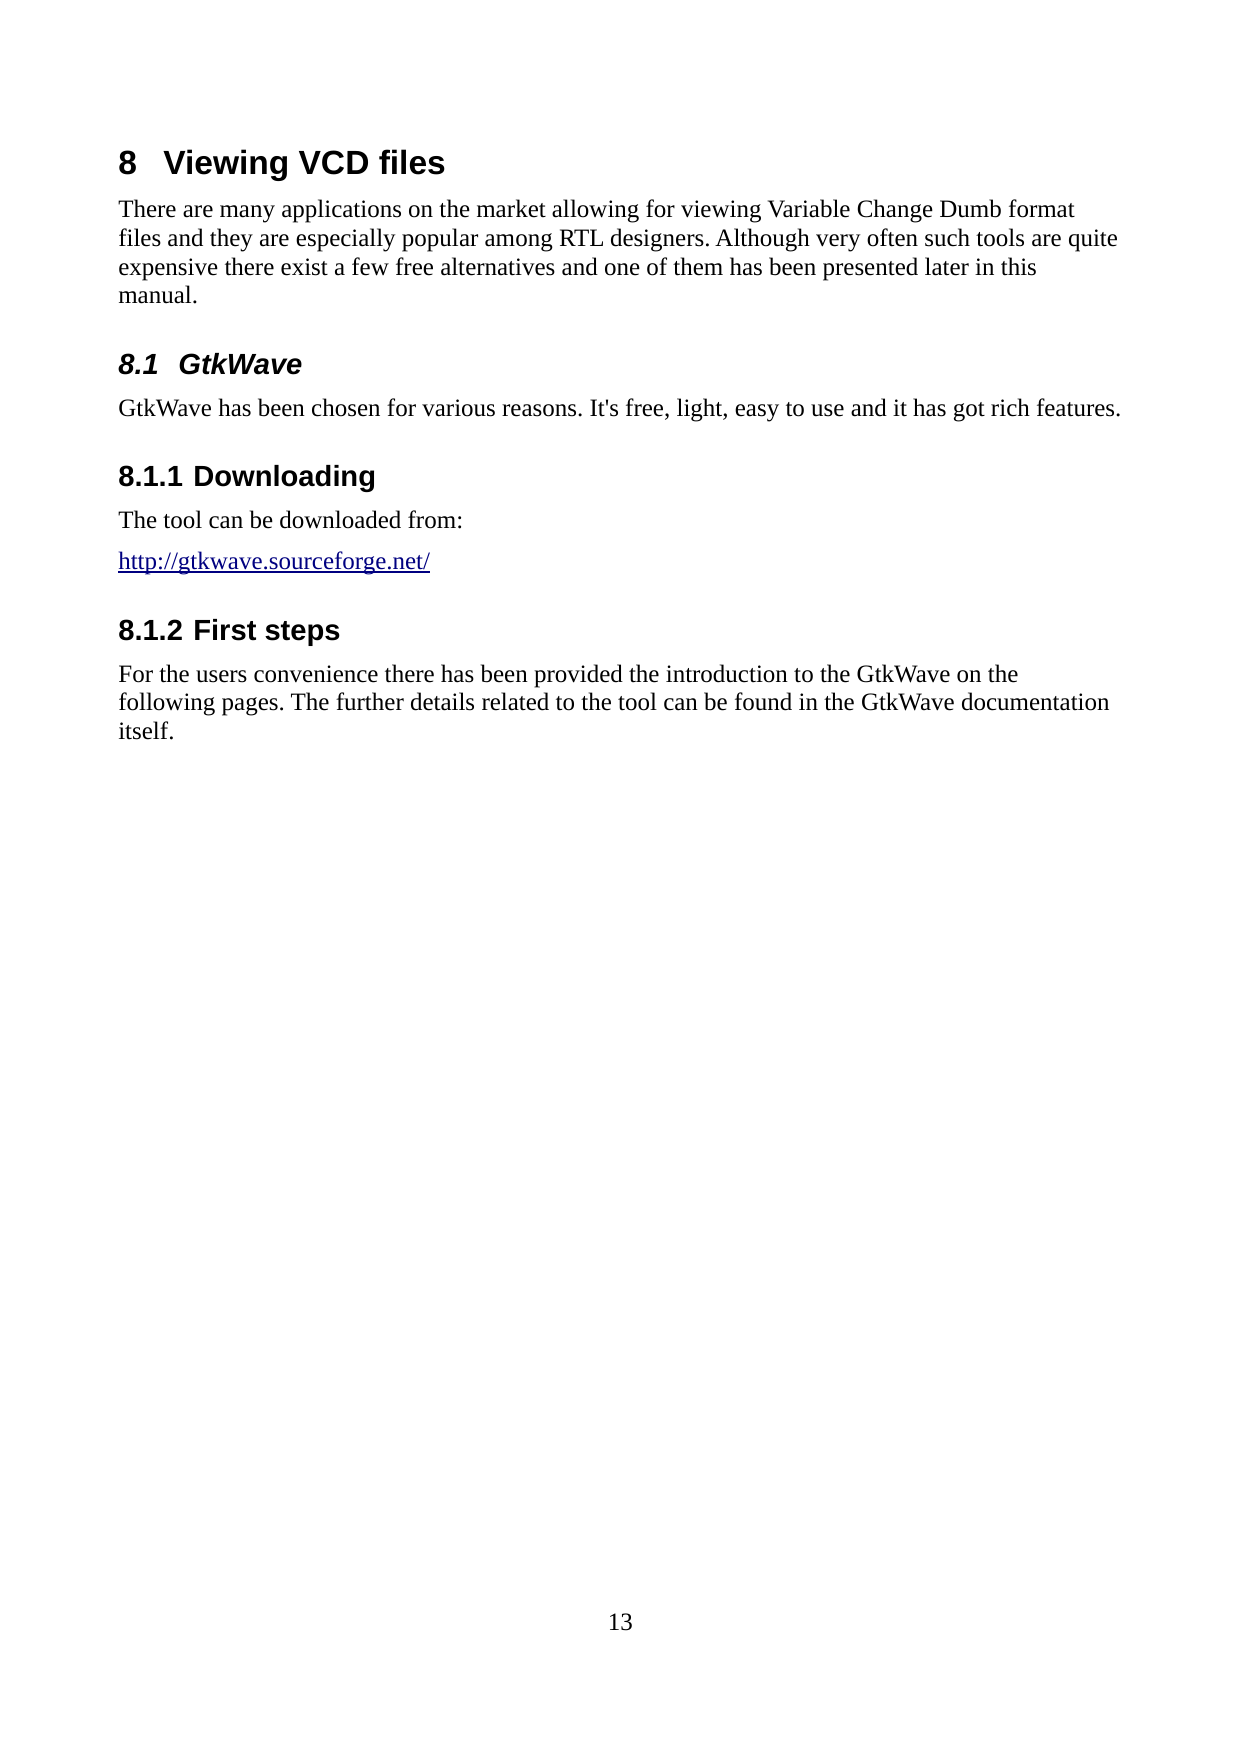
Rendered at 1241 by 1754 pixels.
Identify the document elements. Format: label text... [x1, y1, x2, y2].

text For the users convenience there has been provided the introduction to the GtkWave on the following pages. The further details related to the tool can be found in the GtkWave documentation itself. [118, 659, 1122, 745]
text GtkWave has been chosen for various reasons. It's free, light, easy to use and it has got rich features. [118, 393, 1122, 422]
subtitle Downloading [118, 459, 1122, 493]
text There are many applications on the market allowing for viewing Variable Change Dumb format files and they are especially popular among RTL designers. Although very often such tools are quite expensive there exist a few free alternatives and one of them has been presented later in this manual. [118, 194, 1122, 309]
text http://gtkwave.sourceforge.net/ [118, 546, 1122, 575]
subtitle GtkWave [118, 347, 1122, 380]
text The tool can be downloaded from: [118, 505, 1122, 534]
subtitle First steps [118, 613, 1122, 646]
subtitle Viewing VCD files [118, 143, 1122, 182]
